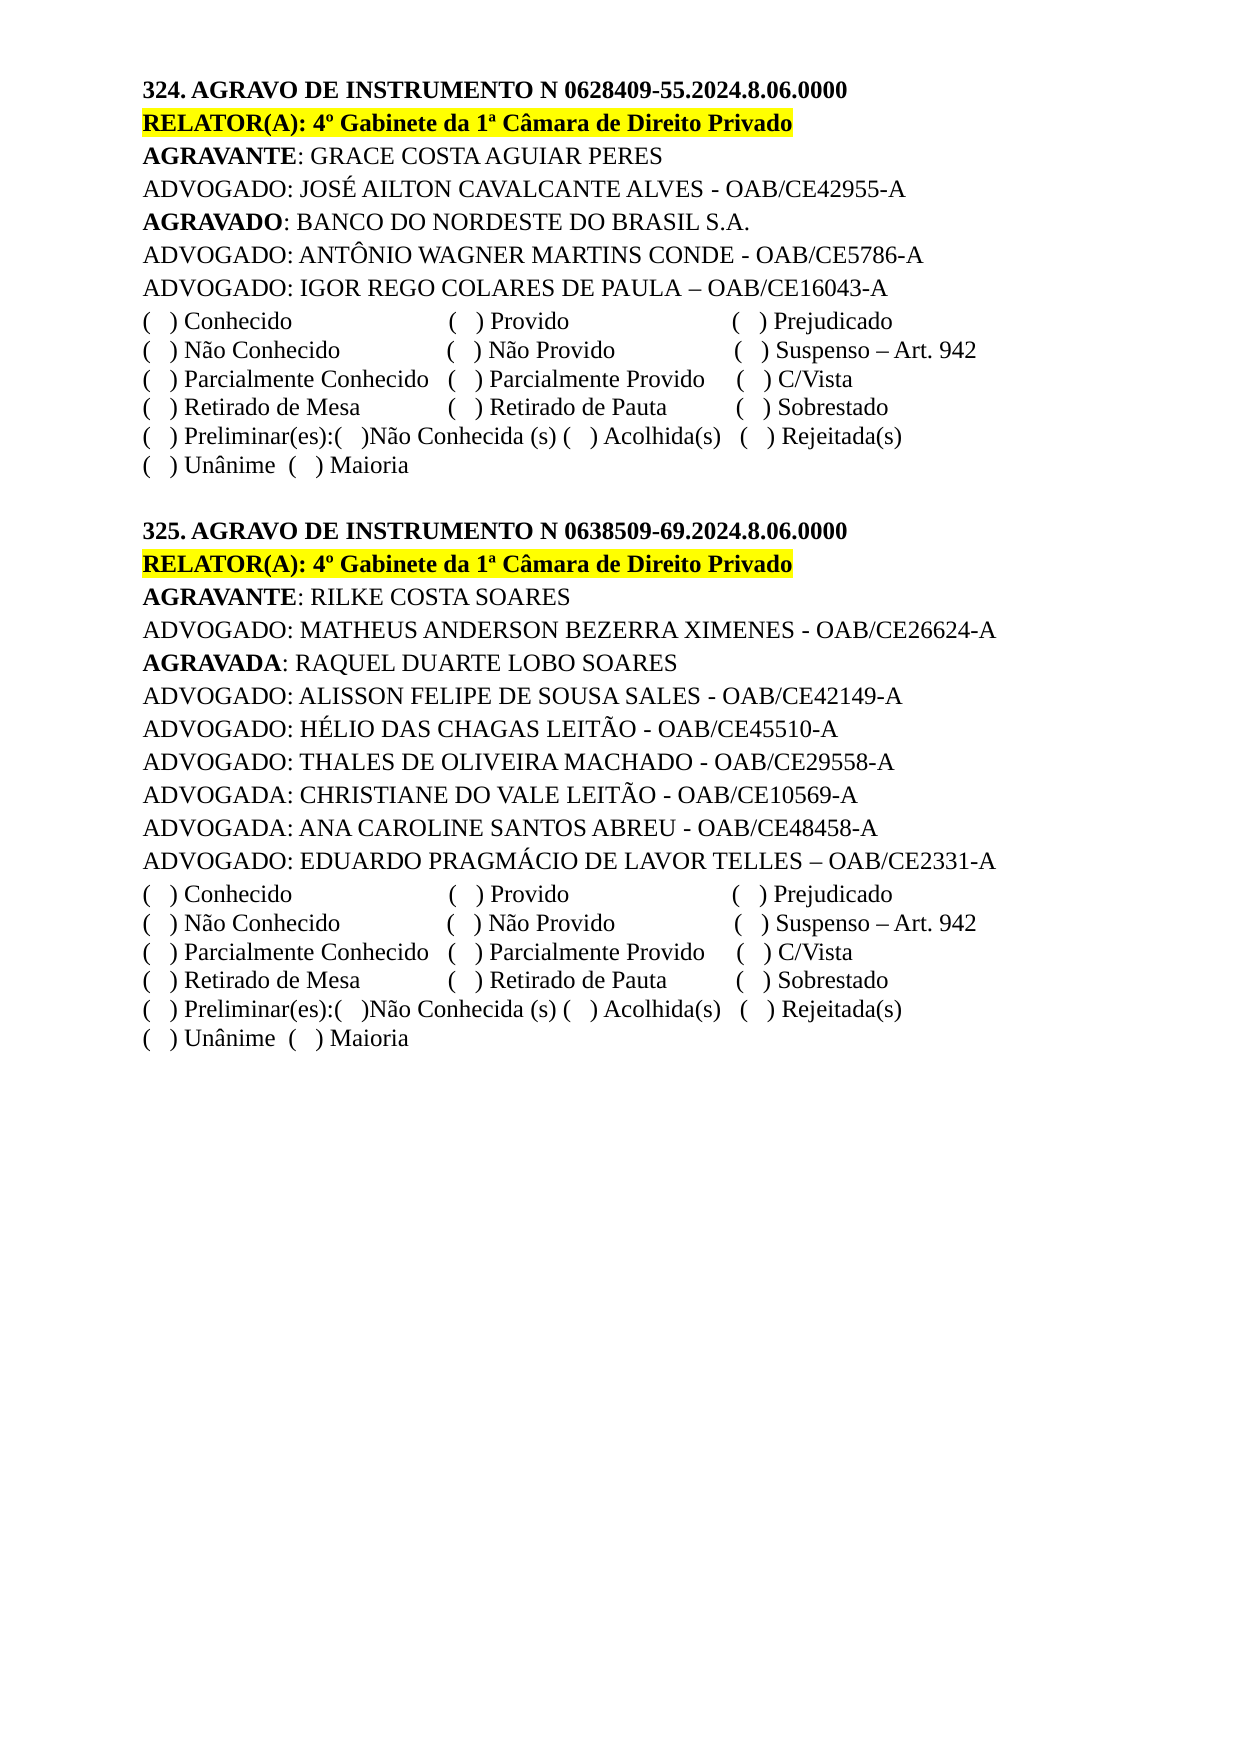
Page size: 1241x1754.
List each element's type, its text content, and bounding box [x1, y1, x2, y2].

text 324. AGRAVO DE INSTRUMENTO N 0628409-55.2024.8.06.0000 RELATOR(A): 4º Gabinete da 1ª Câmara de Direito Privado AGRAVANTE: GRACE COSTA AGUIAR PERES ADVOGADO: JOSÉ AILTON CAVALCANTE ALVES - OAB/CE42955-A AGRAVADO: BANCO DO NORDESTE DO BRASIL S.A. ADVOGADO: ANTÔNIO WAGNER MARTINS CONDE - OAB/CE5786-A ADVOGADO: IGOR REGO COLARES DE PAULA – OAB/CE16043-A [142, 75, 1141, 302]
text ( ) Parcialmente Conhecido ( ) Parcialmente Provido ( ) C/Vista [142, 364, 1158, 392]
text ( ) Unânime ( ) Maioria [142, 1023, 1141, 1118]
text ( ) Retirado de Mesa ( ) Retirado de Pauta ( ) Sobrestado [142, 965, 1158, 994]
text ( ) Preliminar(es):( )Não Conhecida (s) ( ) Acolhida(s) ( ) Rejeitada(s) [142, 994, 1158, 1023]
text ( ) Parcialmente Conhecido ( ) Parcialmente Provido ( ) C/Vista [142, 937, 1158, 965]
text ( ) Preliminar(es):( )Não Conhecida (s) ( ) Acolhida(s) ( ) Rejeitada(s) [142, 421, 1158, 450]
text ( ) Conhecido ( ) Provido ( ) Prejudicado [142, 879, 1141, 908]
text ( ) Unânime ( ) Maioria 325. AGRAVO DE INSTRUMENTO N 0638509-69.2024.8.06.0000 RELATOR(A): 4º Gabinete da 1ª Câmara de Direito Privado AGRAVANTE: RILKE COSTA SOARES ADVOGADO: MATHEUS ANDERSON BEZERRA XIMENES - OAB/CE26624-A AGRAVADA: RAQUEL DUARTE LOBO SOARES ADVOGADO: ALISSON FELIPE DE SOUSA SALES - OAB/CE42149-A ADVOGADO: HÉLIO DAS CHAGAS LEITÃO - OAB/CE45510-A ADVOGADO: THALES DE OLIVEIRA MACHADO - OAB/CE29558-A ADVOGADA: CHRISTIANE DO VALE LEITÃO - OAB/CE10569-A ADVOGADA: ANA CAROLINE SANTOS ABREU - OAB/CE48458-A ADVOGADO: EDUARDO PRAGMÁCIO DE LAVOR TELLES – OAB/CE2331-A [142, 450, 1141, 875]
text ( ) Não Conhecido ( ) Não Provido ( ) Suspenso – Art. 942 [142, 335, 1158, 364]
text ( ) Não Conhecido ( ) Não Provido ( ) Suspenso – Art. 942 [142, 908, 1158, 937]
text ( ) Conhecido ( ) Provido ( ) Prejudicado [142, 306, 1141, 335]
text ( ) Retirado de Mesa ( ) Retirado de Pauta ( ) Sobrestado [142, 392, 1158, 421]
